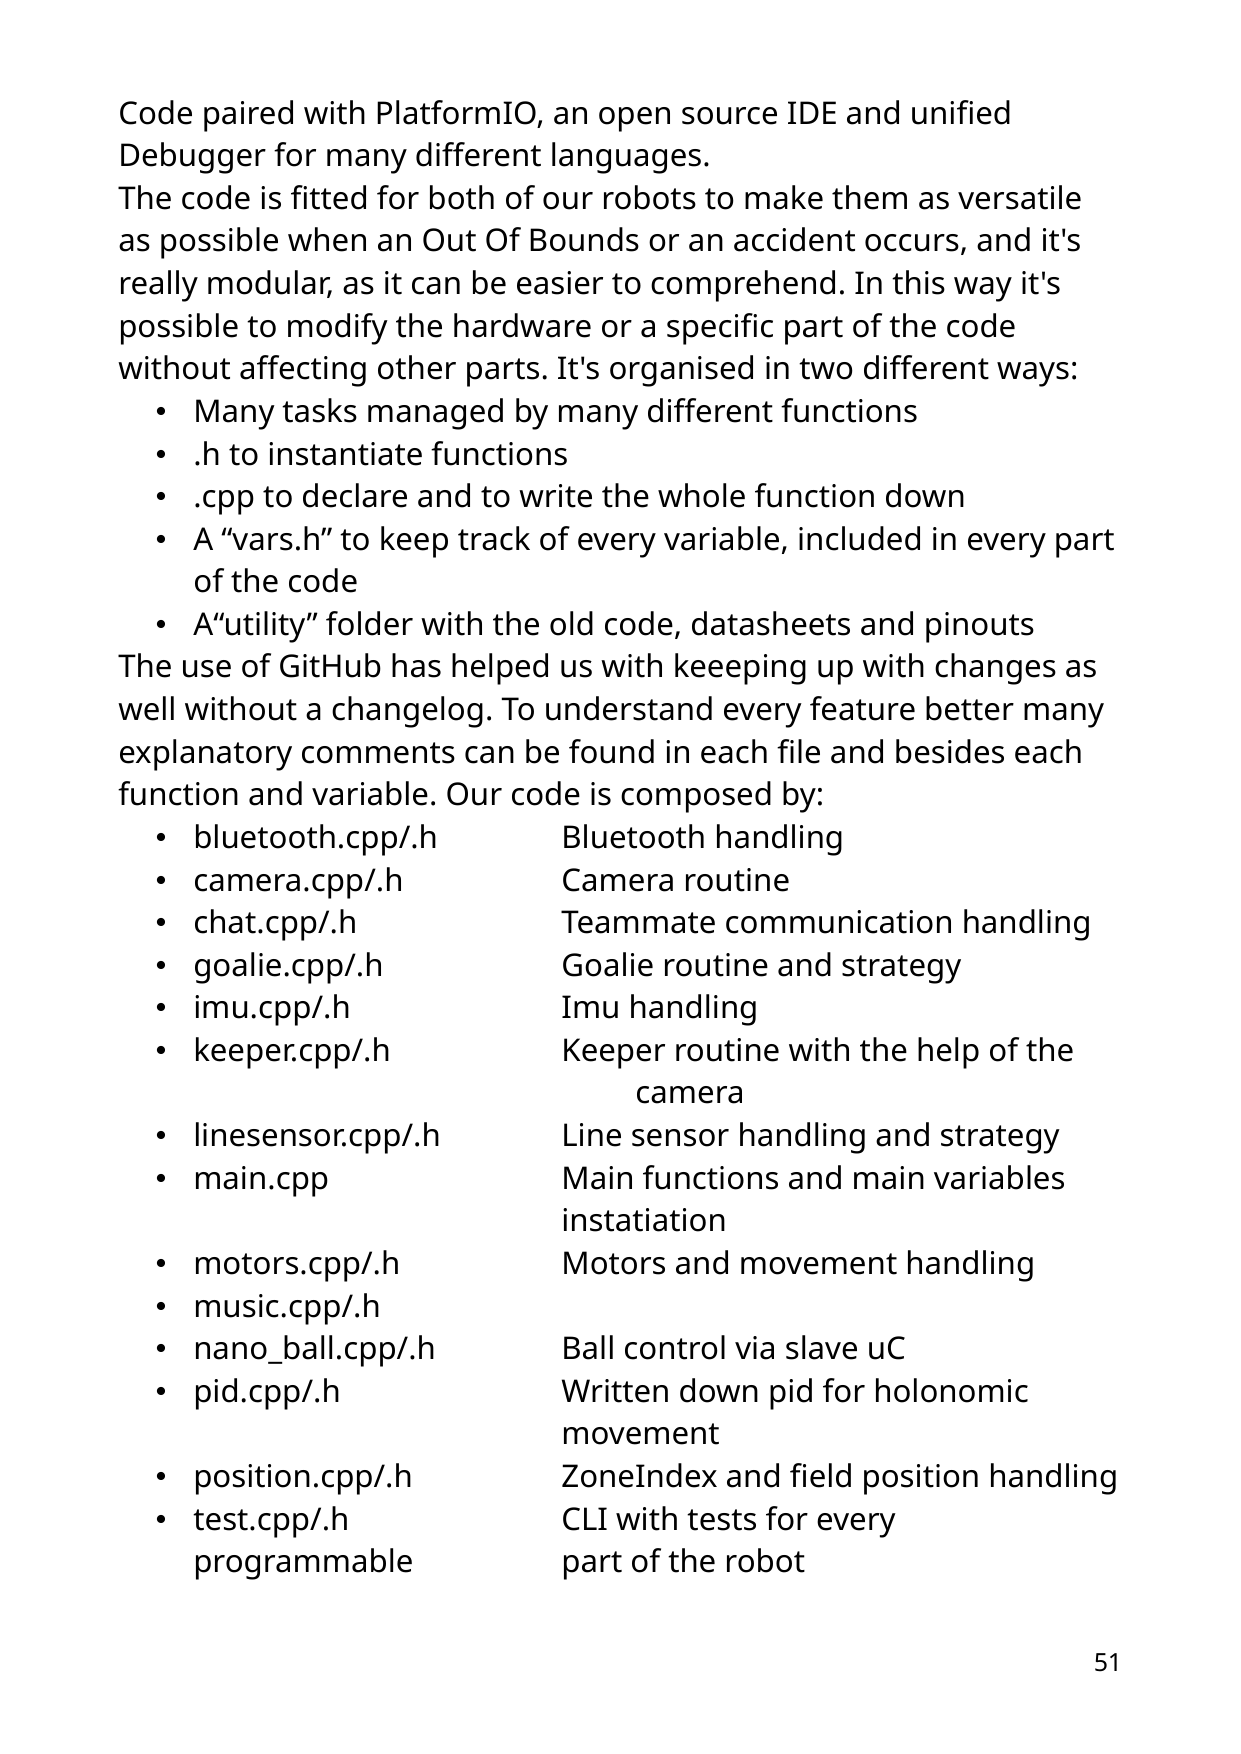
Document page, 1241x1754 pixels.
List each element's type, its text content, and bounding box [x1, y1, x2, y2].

list linesensor.cpp/.h Line sensor handling and strategy [156, 1113, 1122, 1156]
list goalie.cpp/.h Goalie routine and strategy [156, 943, 1122, 985]
list Many tasks managed by many different functions [156, 389, 1122, 431]
text The code is fitted for both of our robots to make them as versatile as possible when an Out Of Bounds or an accident occurs, and it's really modular, as it can be easier to comprehend. In this way it's possible to modify the hardware or a specific part of the code without affecting other parts. It's organised in two different ways: [118, 176, 1122, 389]
list bluetooth.cpp/.h Bluetooth handling [156, 815, 1122, 857]
list motors.cpp/.h Motors and movement handling [156, 1241, 1122, 1283]
list main.cpp Main functions and main variables instatiation [156, 1156, 1122, 1241]
list .cpp to declare and to write the whole function down [156, 474, 1122, 517]
list pid.cpp/.h Written down pid for holonomic movement [156, 1369, 1122, 1454]
list camera.cpp/.h Camera routine [156, 857, 1122, 900]
list nano_ball.cpp/.h Ball control via slave uC [156, 1326, 1122, 1369]
list music.cpp/.h [156, 1283, 1122, 1326]
list keeper.cpp/.h Keeper routine with the help of the camera [156, 1028, 1122, 1113]
list A “vars.h” to keep track of every variable, included in every part of the code [156, 517, 1122, 602]
list imu.cpp/.h Imu handling [156, 985, 1122, 1028]
text Code paired with PlatformIO, an open source IDE and unified Debugger for many different languages. [118, 91, 1122, 176]
list chat.cpp/.h Teammate communication handling [156, 900, 1122, 943]
list .h to instantiate functions [156, 431, 1122, 474]
text The use of GitHub has helped us with keeeping up with changes as well without a changelog. To understand every feature better many explanatory comments can be found in each file and besides each function and variable. Our code is composed by: [118, 644, 1122, 815]
list A“utility” folder with the old code, datasheets and pinouts [156, 602, 1122, 644]
list test.cpp/.h CLI with tests for every programmable part of the robot [156, 1497, 1122, 1582]
list position.cpp/.h ZoneIndex and field position handling [156, 1454, 1122, 1497]
